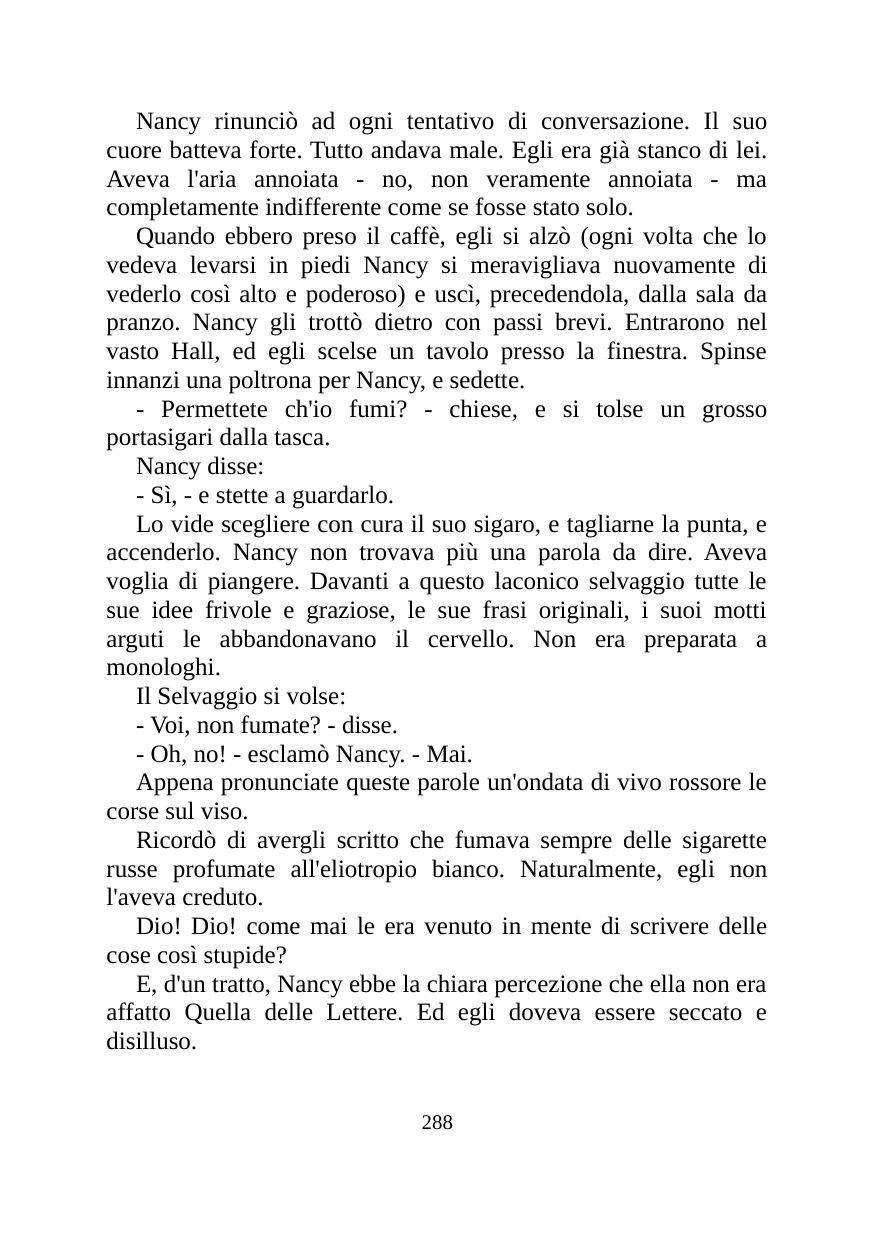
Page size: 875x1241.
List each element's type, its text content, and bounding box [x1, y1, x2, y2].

text Nancy rinunciò ad ogni tentativo di conversazione. Il suo cuore batteva forte. Tutto andava male. Egli era già stanco di lei. Aveva l'aria annoiata - no, non veramente annoiata - ma completamente indifferente come se fosse stato solo. [106, 106, 768, 221]
text - Sì, - e stette a guardarlo. [106, 480, 768, 509]
text - Voi, non fumate? - disse. [106, 710, 768, 739]
text - Oh, no! - esclamò Nancy. - Mai. [106, 739, 768, 767]
text Ricordò di avergli scritto che fumava sempre delle sigarette russe profumate all'eliotropio bianco. Naturalmente, egli non l'aveva creduto. [106, 825, 768, 911]
text Dio! Dio! come mai le era venuto in mente di scrivere delle cose così stupide? [106, 911, 768, 969]
text Lo vide scegliere con cura il suo sigaro, e tagliarne la punta, e accenderlo. Nancy non trovava più una parola da dire. Aveva voglia di piangere. Davanti a questo laconico selvaggio tutte le sue idee frivole e graziose, le sue frasi originali, i suoi motti arguti le abbandonavano il cervello. Non era preparata a monologhi. [106, 509, 768, 681]
text - Permettete ch'io fumi? - chiese, e si tolse un grosso portasigari dalla tasca. [106, 394, 768, 451]
text Appena pronunciate queste parole un'ondata di vivo rossore le corse sul viso. [106, 767, 768, 825]
text Nancy disse: [106, 451, 768, 480]
text Il Selvaggio si volse: [106, 681, 768, 710]
text Quando ebbero preso il caffè, egli si alzò (ogni volta che lo vedeva levarsi in piedi Nancy si meravigliava nuovamente di vederlo così alto e poderoso) e uscì, precedendola, dalla sala da pranzo. Nancy gli trottò dietro con passi brevi. Entrarono nel vasto Hall, ed egli scelse un tavolo presso la finestra. Spinse innanzi una poltrona per Nancy, e sedette. [106, 221, 768, 394]
text E, d'un tratto, Nancy ebbe la chiara percezione che ella non era affatto Quella delle Lettere. Ed egli doveva essere seccato e disilluso. [106, 969, 768, 1055]
